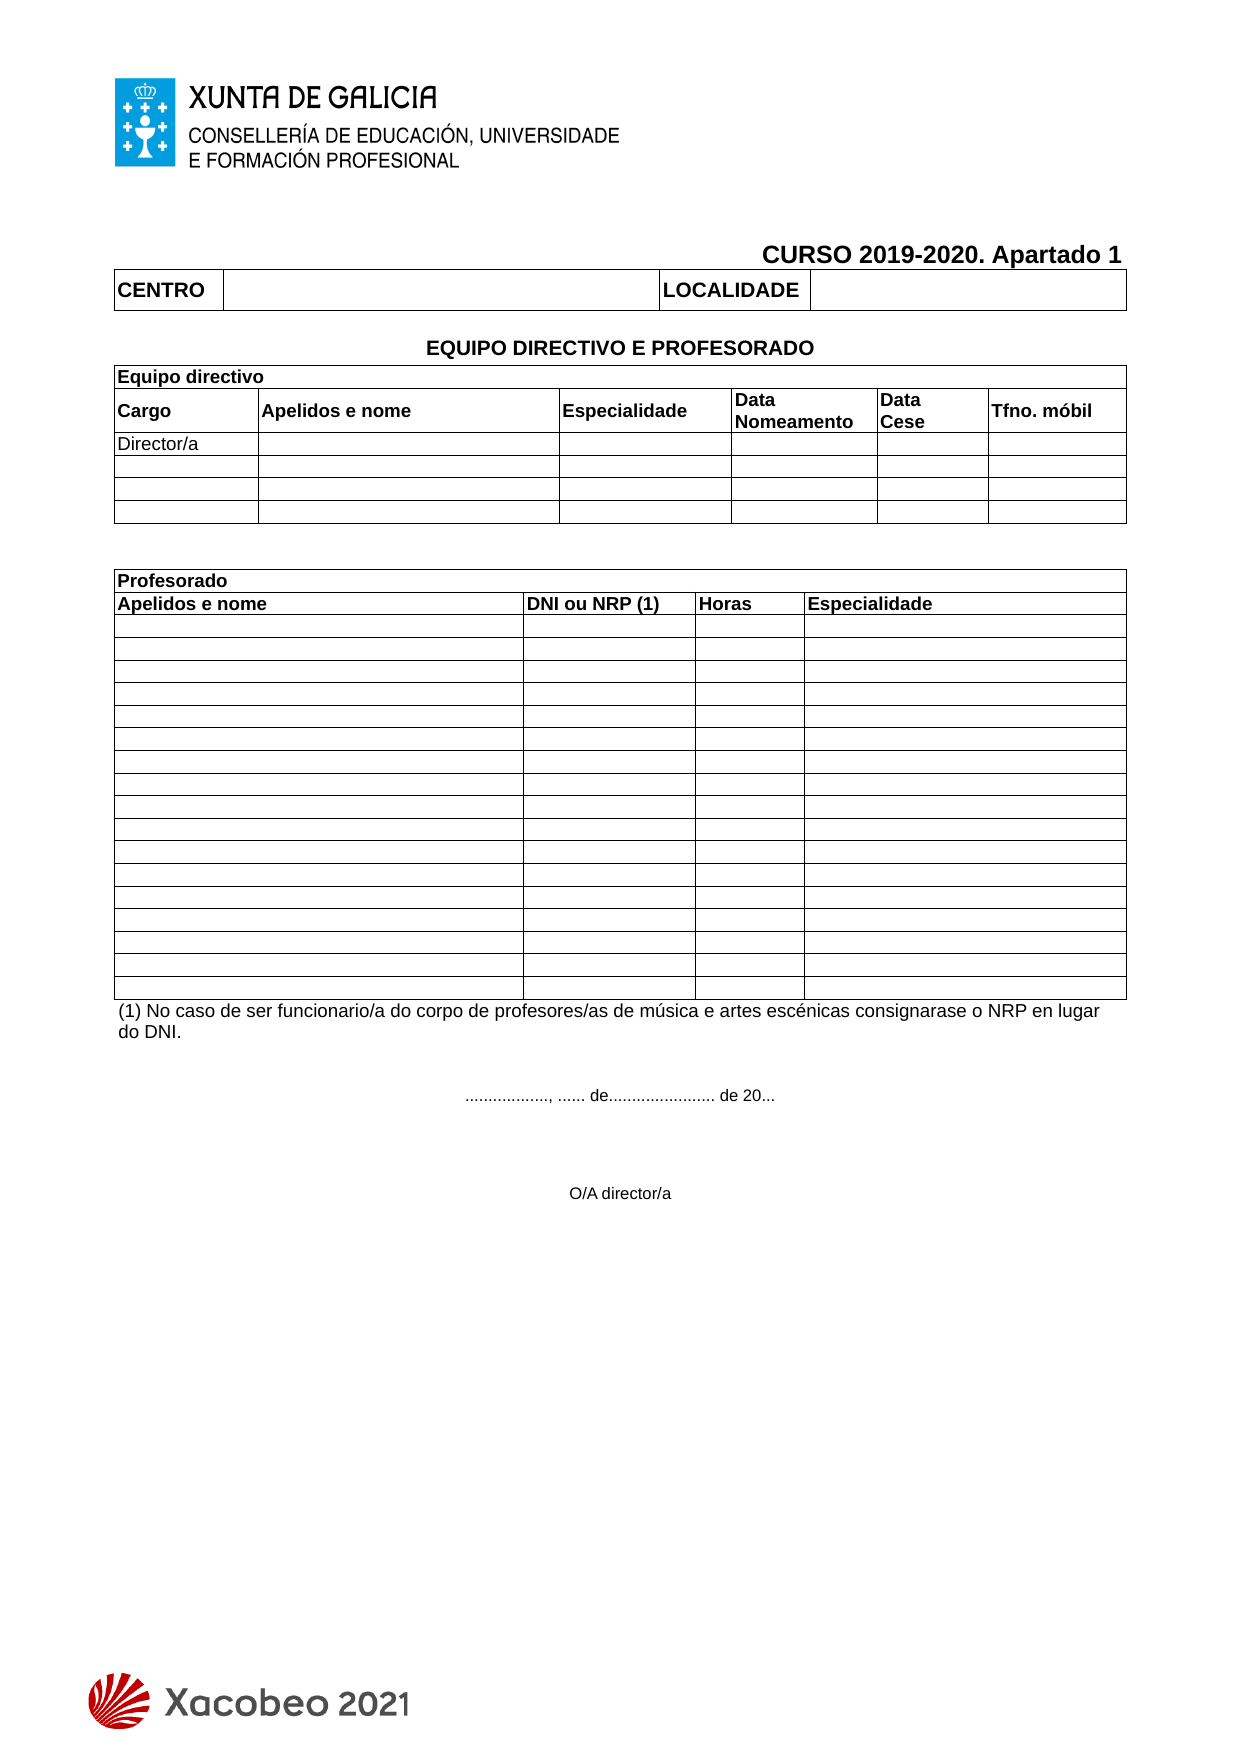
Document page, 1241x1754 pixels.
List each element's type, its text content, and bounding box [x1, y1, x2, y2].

table_cell Data Nomeamento [732, 389, 877, 432]
table_cell [560, 433, 731, 454]
table_cell [805, 774, 1126, 795]
table_cell [115, 661, 523, 682]
table_cell [989, 501, 1126, 522]
table_cell [115, 819, 523, 840]
table_cell [989, 433, 1126, 454]
table_cell [524, 954, 695, 976]
table_cell [524, 751, 695, 772]
table_cell [805, 638, 1126, 659]
table_cell [560, 501, 731, 522]
table_cell Apelidos e nome [259, 389, 559, 432]
table_cell [805, 909, 1126, 931]
table_cell [115, 478, 258, 500]
table_cell [259, 456, 559, 477]
table_cell [696, 615, 804, 637]
table_cell [696, 706, 804, 727]
table_cell [732, 501, 877, 522]
table_cell [805, 819, 1126, 840]
table_cell [878, 433, 988, 454]
picture [136, 128, 155, 157]
table_cell [696, 819, 804, 840]
table_cell [878, 456, 988, 477]
table_cell [696, 638, 804, 659]
table_cell [989, 478, 1126, 500]
table_cell [115, 796, 523, 818]
table_cell [524, 819, 695, 840]
table_cell Especialidade [560, 389, 731, 432]
table_cell [115, 728, 523, 750]
text CURSO 2019-2020. Apartado 1 [118, 240, 1122, 269]
table_cell [115, 932, 523, 953]
table_cell [115, 751, 523, 772]
table_cell [524, 864, 695, 886]
table_cell [259, 501, 559, 522]
picture [159, 142, 166, 150]
table_cell [805, 683, 1126, 705]
table_header [224, 270, 659, 310]
table_cell [878, 501, 988, 522]
table_header Equipo directivo [115, 366, 1126, 388]
table_cell [115, 977, 523, 998]
table_cell [805, 661, 1126, 682]
table_cell [696, 841, 804, 863]
table_cell [696, 887, 804, 908]
table_cell [805, 954, 1126, 976]
picture [124, 123, 132, 131]
table_cell [805, 977, 1126, 998]
table_cell [115, 683, 523, 705]
table_cell Especialidade [805, 593, 1126, 614]
table_cell [732, 456, 877, 477]
table_cell [259, 478, 559, 500]
table_cell [696, 683, 804, 705]
picture [141, 103, 149, 112]
table_cell [696, 954, 804, 976]
table_cell [696, 932, 804, 953]
table_cell [524, 661, 695, 682]
table_cell [732, 433, 877, 454]
table_cell [524, 728, 695, 750]
table_cell O/A director/a [115, 1126, 1125, 1222]
table_cell [524, 932, 695, 953]
table_cell [115, 864, 523, 886]
table_cell [259, 433, 559, 454]
table_cell [524, 683, 695, 705]
table_cell [524, 977, 695, 998]
table_cell [115, 841, 523, 863]
table_cell [805, 706, 1126, 727]
table_cell [805, 932, 1126, 953]
table_cell [115, 706, 523, 727]
table_cell [560, 478, 731, 500]
table_cell [805, 841, 1126, 863]
table_cell [524, 887, 695, 908]
table_cell [115, 615, 523, 637]
picture [124, 142, 132, 150]
table_cell [560, 456, 731, 477]
table_cell [524, 615, 695, 637]
picture [141, 116, 149, 125]
table_cell DNI ou NRP (1) [524, 593, 695, 614]
table_cell [115, 774, 523, 795]
table_cell [696, 728, 804, 750]
table_cell [805, 864, 1126, 886]
table_cell [696, 774, 804, 795]
table_cell [115, 456, 258, 477]
table_cell [524, 774, 695, 795]
table_header Profesorado [115, 570, 1126, 592]
table_cell [732, 478, 877, 500]
table_cell [989, 456, 1126, 477]
table_cell [524, 796, 695, 818]
table_cell Data Cese [878, 389, 988, 432]
table_cell [696, 796, 804, 818]
table_cell [805, 887, 1126, 908]
picture [124, 103, 132, 112]
table_cell Horas [696, 593, 804, 614]
table_cell [524, 841, 695, 863]
table_cell [115, 501, 258, 522]
picture [159, 123, 166, 131]
table_cell [805, 796, 1126, 818]
table_cell [805, 728, 1126, 750]
table_header .................., ...... de....................... de 20... [115, 1086, 1125, 1126]
table_cell [696, 977, 804, 998]
table_cell Tfno. móbil [989, 389, 1126, 432]
table_cell [115, 954, 523, 976]
table_cell [115, 909, 523, 931]
table_cell [805, 751, 1126, 772]
table_cell Apelidos e nome [115, 593, 523, 614]
table_cell [696, 751, 804, 772]
table_header [811, 270, 1126, 310]
table_cell [524, 706, 695, 727]
table_cell [805, 615, 1126, 637]
table_cell [878, 478, 988, 500]
table_header CENTRO [115, 270, 223, 310]
table_cell [115, 638, 523, 659]
table_cell [696, 661, 804, 682]
table_cell Cargo [115, 389, 258, 432]
table_cell [524, 909, 695, 931]
table_cell Director/a [115, 433, 258, 454]
picture [115, 78, 619, 168]
table_cell [115, 887, 523, 908]
table_cell [696, 909, 804, 931]
table_cell [696, 864, 804, 886]
text EQUIPO DIRECTIVO E PROFESORADO [118, 335, 1122, 359]
table_cell [524, 638, 695, 659]
text (1) No caso de ser funcionario/a do corpo de profesores/as de música e artes escénicas consignarase o NRP en lugar do DNI. [118, 1000, 1122, 1043]
table_header LOCALIDADE [660, 270, 810, 310]
picture [159, 103, 167, 112]
picture [88, 1673, 408, 1729]
